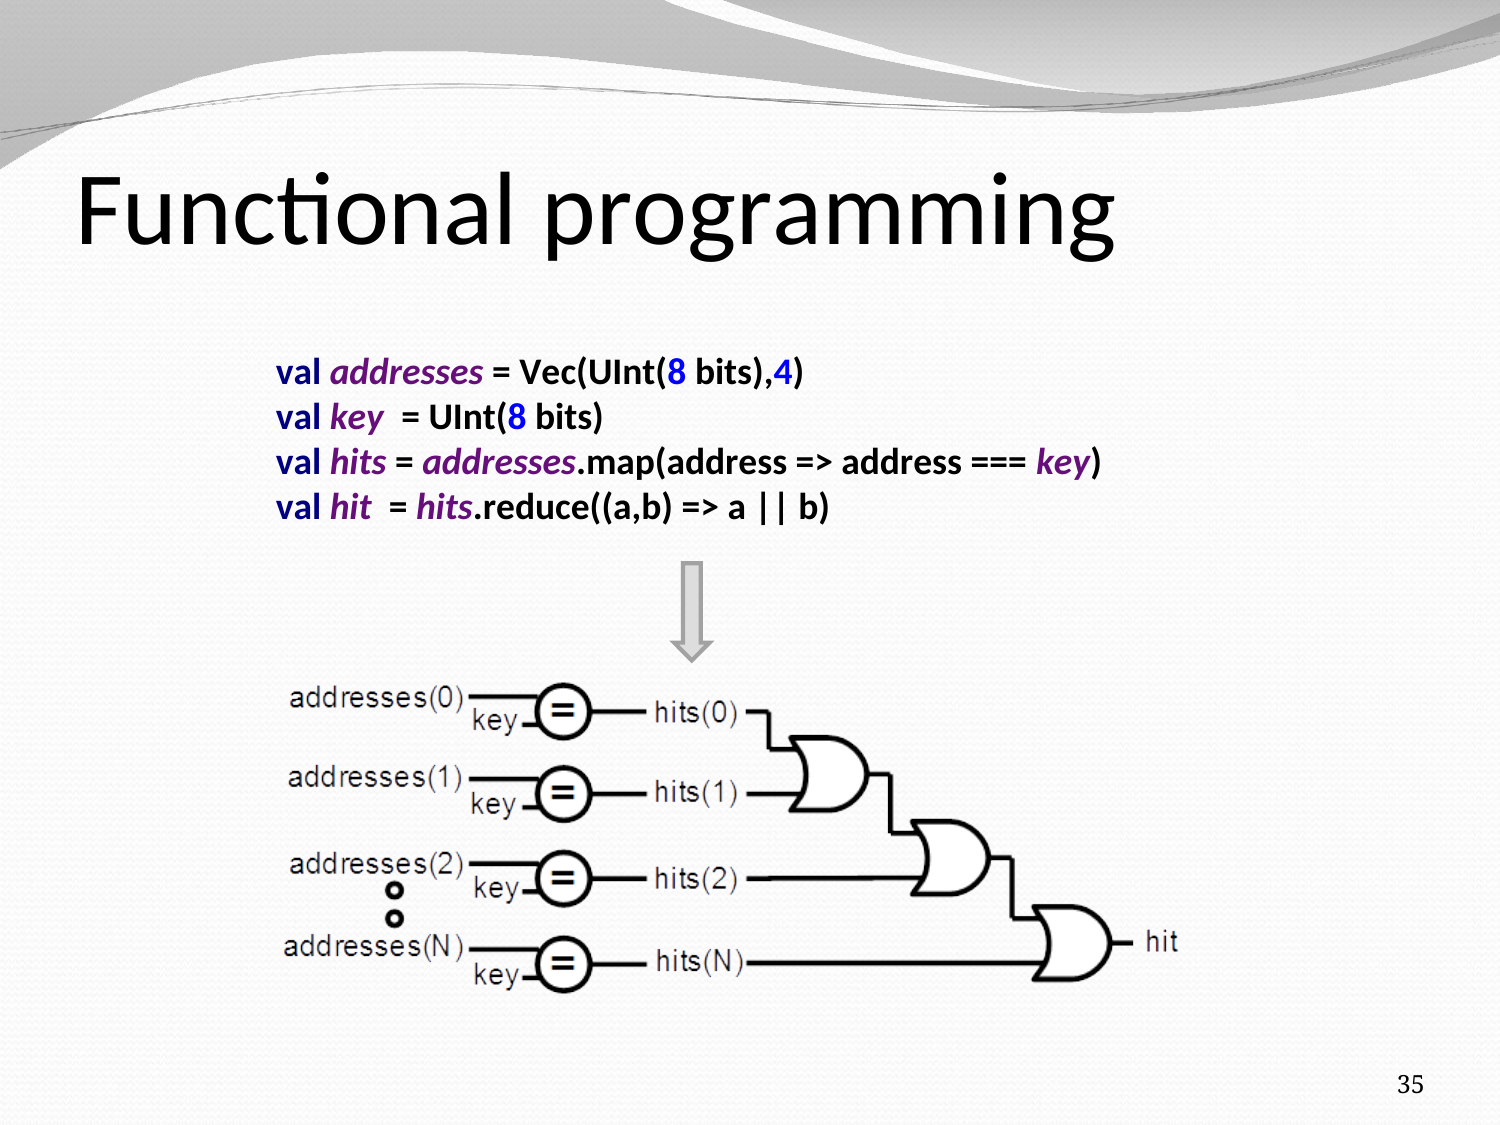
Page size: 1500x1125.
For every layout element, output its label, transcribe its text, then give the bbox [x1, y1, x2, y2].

text_box [674, 563, 710, 661]
picture [0, 0, 1500, 1125]
title Functional programming [75, 78, 1426, 266]
text_box val addresses = Vec(UInt(8 bits),4) val key = UInt(8 bits) val hits = addresses.map(address => address === key) val hit = hits.reduce((a,b) => a || b) [261, 338, 1118, 535]
text_box [1299, 1042, 1426, 1103]
